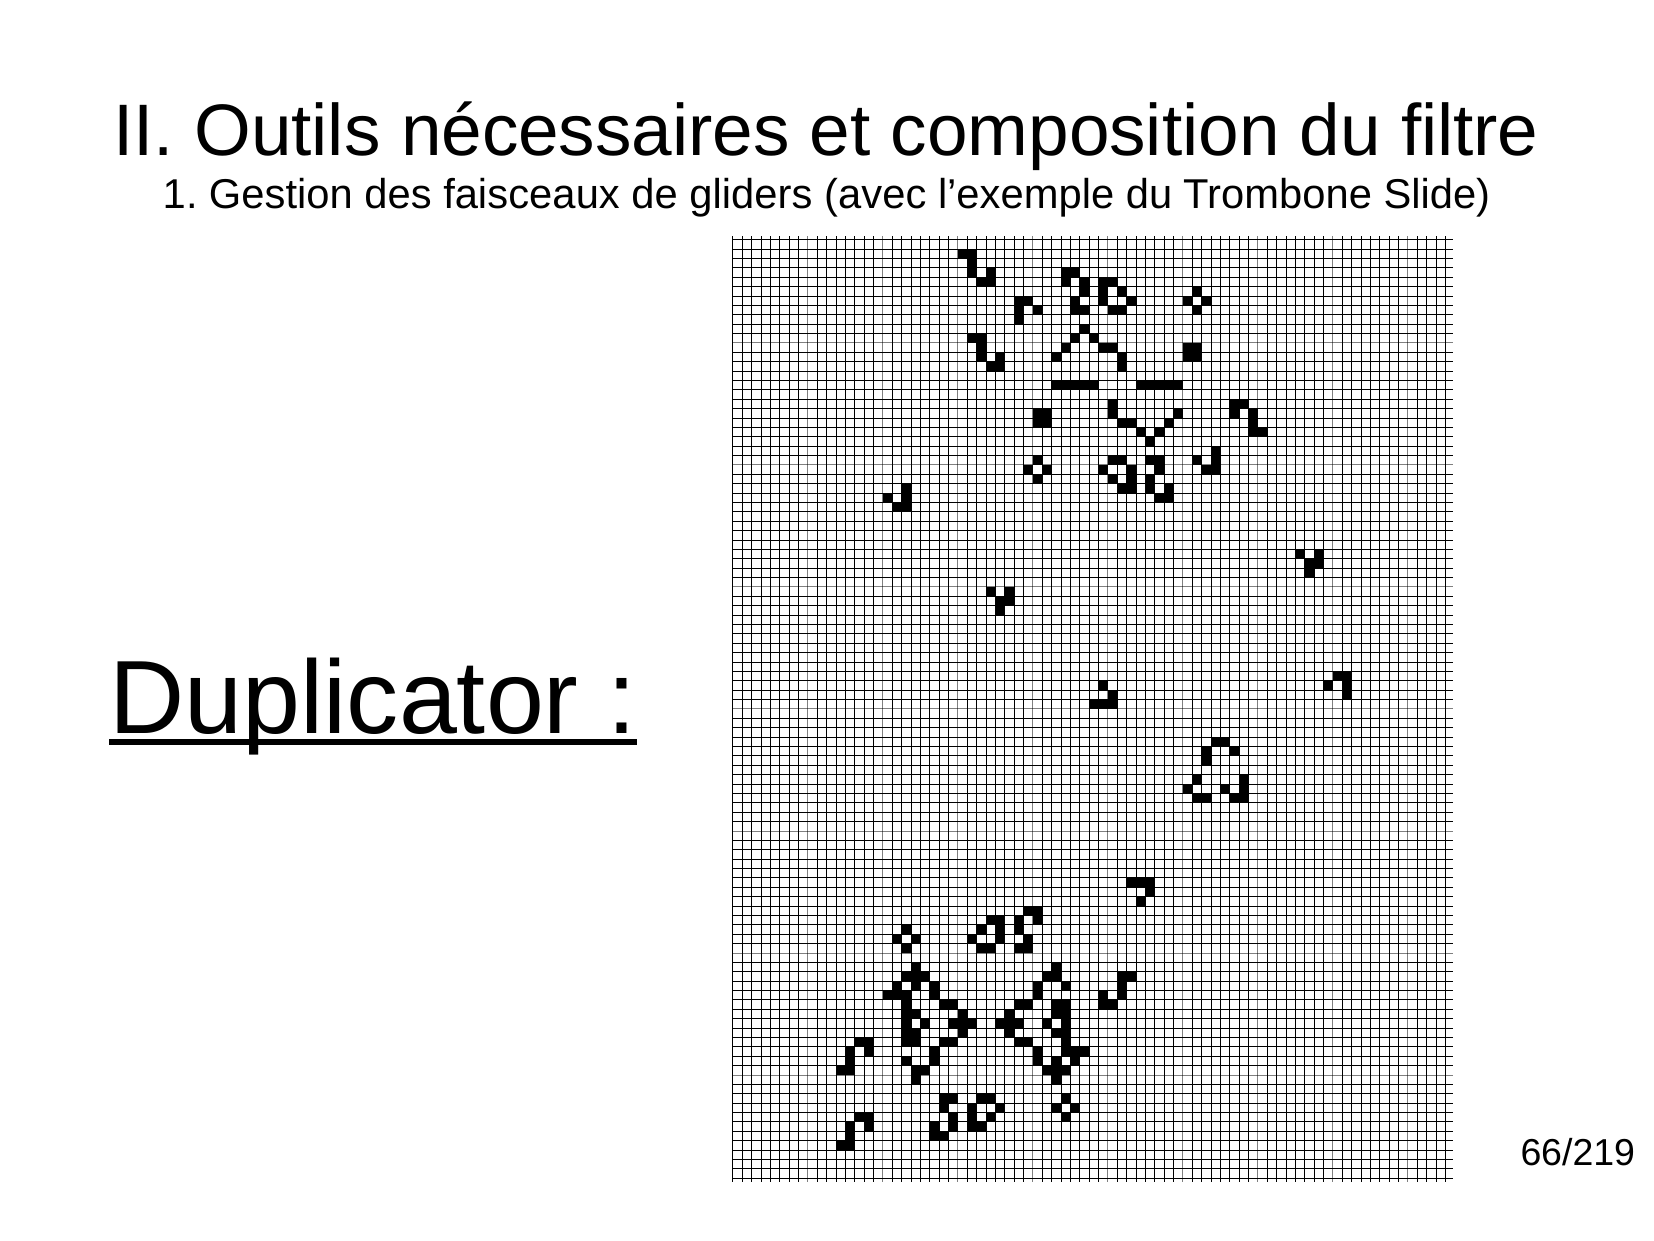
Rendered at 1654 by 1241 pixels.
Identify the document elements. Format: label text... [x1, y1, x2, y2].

text_box <number>/219 [1505, 1124, 1654, 1182]
picture [732, 236, 1453, 1182]
title II. Outils nécessaires et composition du filtre 1. Gestion des faisceaux de gliders (avec l’exemple du Trombone Slide) [82, 49, 1571, 257]
text_box Duplicator : [94, 631, 652, 763]
